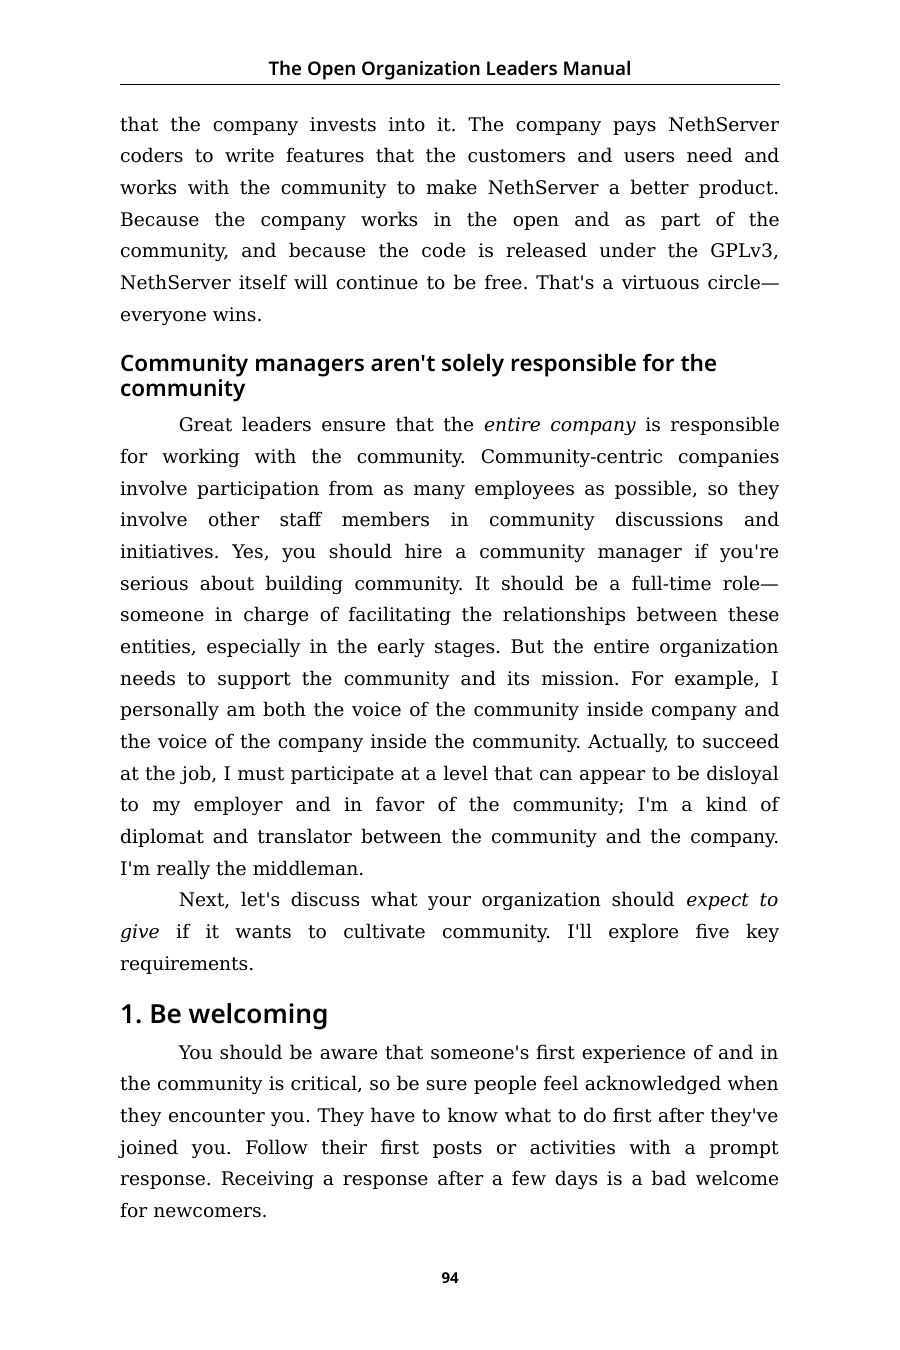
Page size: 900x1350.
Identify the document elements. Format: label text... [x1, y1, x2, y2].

text Great leaders ensure that the entire company is responsible for working with the community. Community-centric companies involve participation from as many employees as possible, so they involve other staff members in community discussions and initiatives. Yes, you should hire a community manager if you're serious about building community. It should be a full-time role—someone in charge of facilitating the relationships between these entities, especially in the early stages. But the entire organization needs to support the community and its mission. For example, I personally am both the voice of the community inside company and the voice of the company inside the community. Actually, to succeed at the job, I must participate at a level that can appear to be disloyal to my employer and in favor of the community; I'm a kind of diplomat and translator between the community and the company. I'm really the middleman. [120, 414, 780, 880]
subtitle 1. Be welcoming [120, 999, 780, 1030]
subtitle Community managers aren't solely responsible for the community [120, 351, 780, 402]
text that the company invests into it. The company pays NethServer coders to write features that the customers and users need and works with the community to make NethServer a better product. Because the company works in the open and as part of the community, and because the code is released under the GPLv3, NethServer itself will continue to be free. That's a virtuous circle—everyone wins. [120, 114, 780, 326]
text You should be aware that someone's first experience of and in the community is critical, so be sure people feel acknowledged when they encounter you. They have to know what to do first after they've joined you. Follow their first posts or activities with a prompt response. Receiving a response after a few days is a bad welcome for newcomers. [120, 1042, 780, 1222]
text Next, let's discuss what your organization should expect to give if it wants to cultivate community. I'll explore five key requirements. [120, 889, 780, 975]
